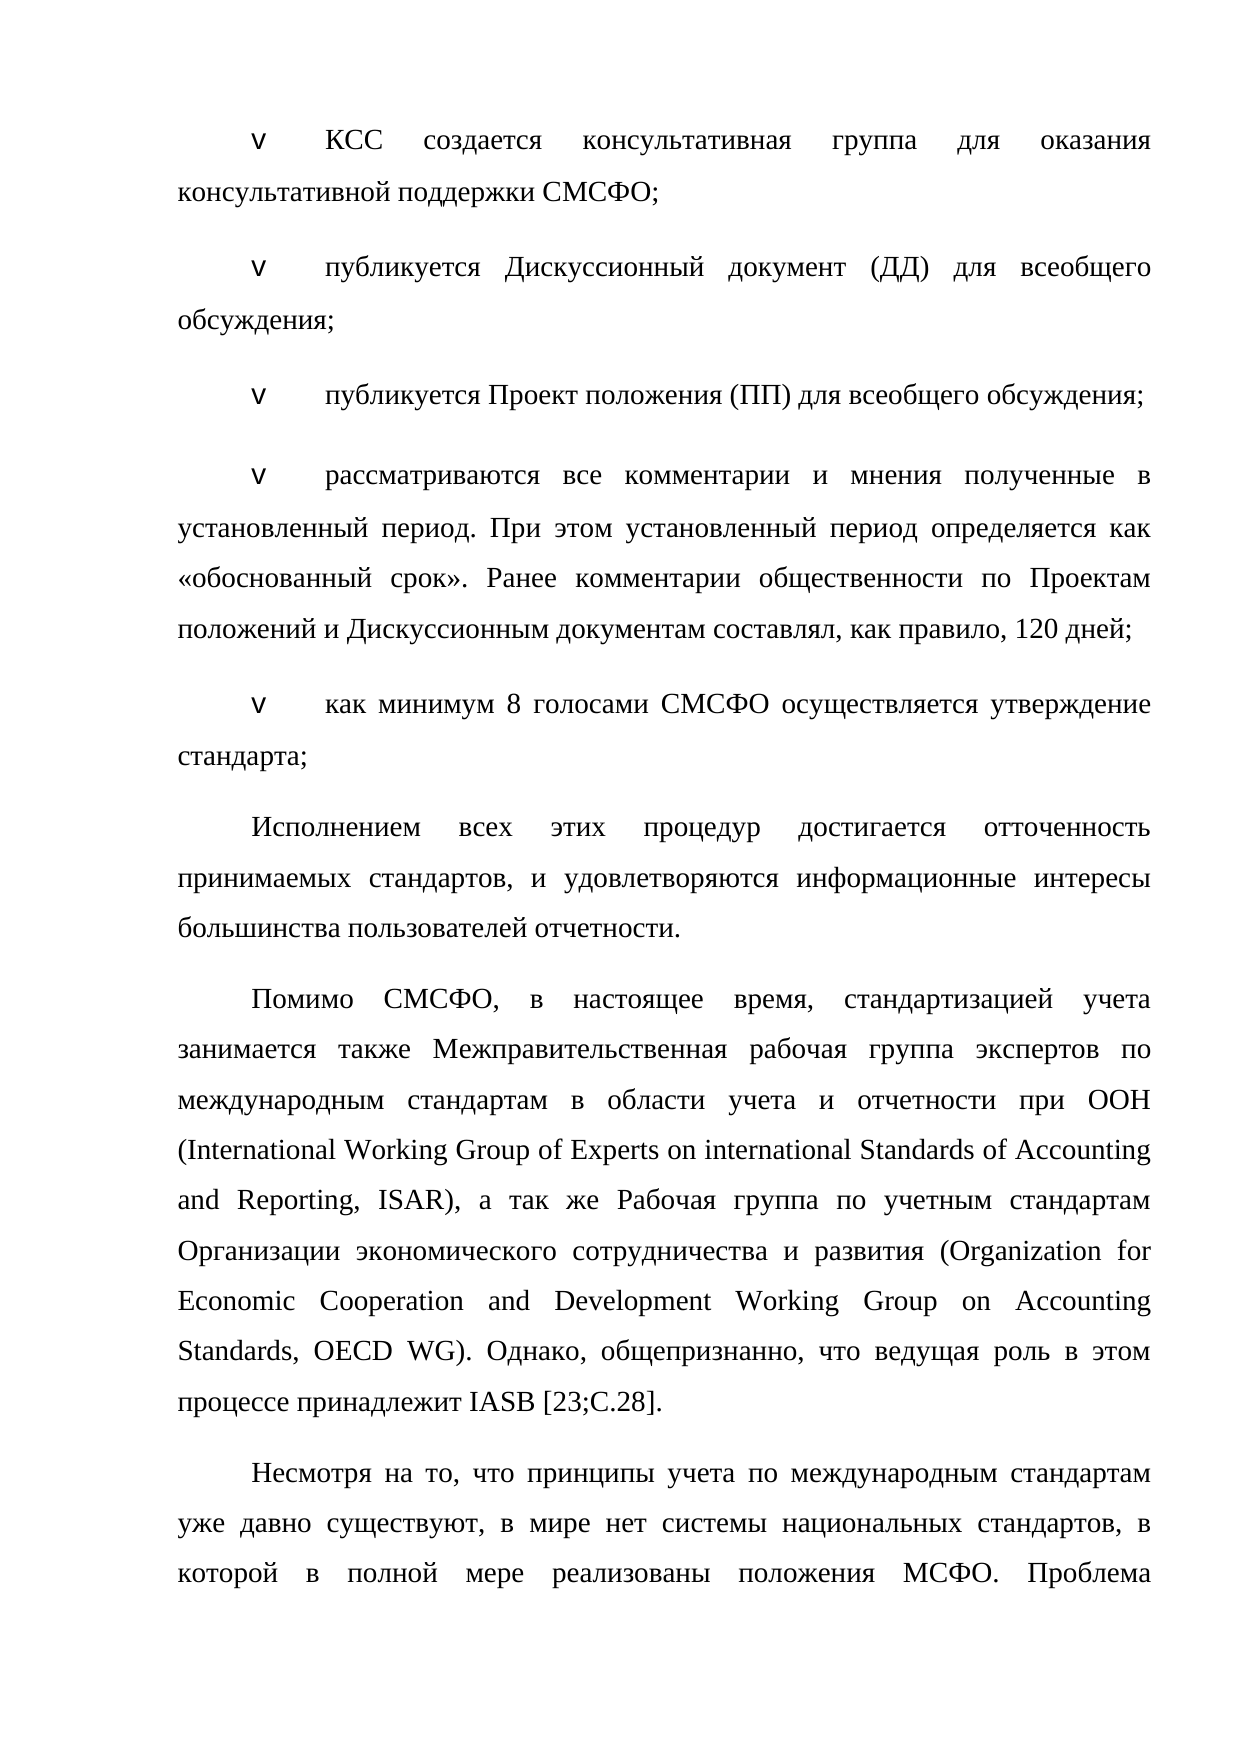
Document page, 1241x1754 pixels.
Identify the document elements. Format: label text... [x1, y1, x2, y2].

text Помимо СМСФО, в настоящее время, стандартизацией учета занимается также Межправительственная рабочая группа экспертов по международным стандартам в области учета и отчетности при ООН (International Working Group of Experts on international Standards of Accounting and Reporting, ISAR), а так же Рабочая группа по учетным стандартам Организации экономического сотрудничества и развития (Organization for Economic Cooperation and Development Working Group on Accounting Standards, OECD WG). Однако, общепризнанно, что ведущая роль в этом процессе принадлежит IASB [23;С.28]. [177, 981, 1152, 1417]
text v КСС создается консультативная группа для оказания консультативной поддержки СМСФО; [177, 118, 1152, 208]
text v как минимум 8 голосами СМСФО осуществляется утверждение стандарта; [177, 682, 1152, 772]
text v рассматриваются все комментарии и мнения полученные в установленный период. При этом установленный период определяется как «обоснованный срок». Ранее комментарии общественности по Проектам положений и Дискуссионным документам составлял, как правило, 120 дней; [177, 454, 1152, 644]
text v публикуется Проект положения (ПП) для всеобщего обсуждения; [177, 373, 1152, 413]
text v публикуется Дискуссионный документ (ДД) для всеобщего обсуждения; [177, 246, 1152, 336]
text Несмотря на то, что принципы учета по международным стандартам уже давно существуют, в мире нет системы национальных стандартов, в которой в полной мере реализованы положения МСФО. Проблема [177, 1455, 1152, 1589]
text Исполнением всех этих процедур достигается отточенность принимаемых стандартов, и удовлетворяются информационные интересы большинства пользователей отчетности. [177, 809, 1152, 944]
